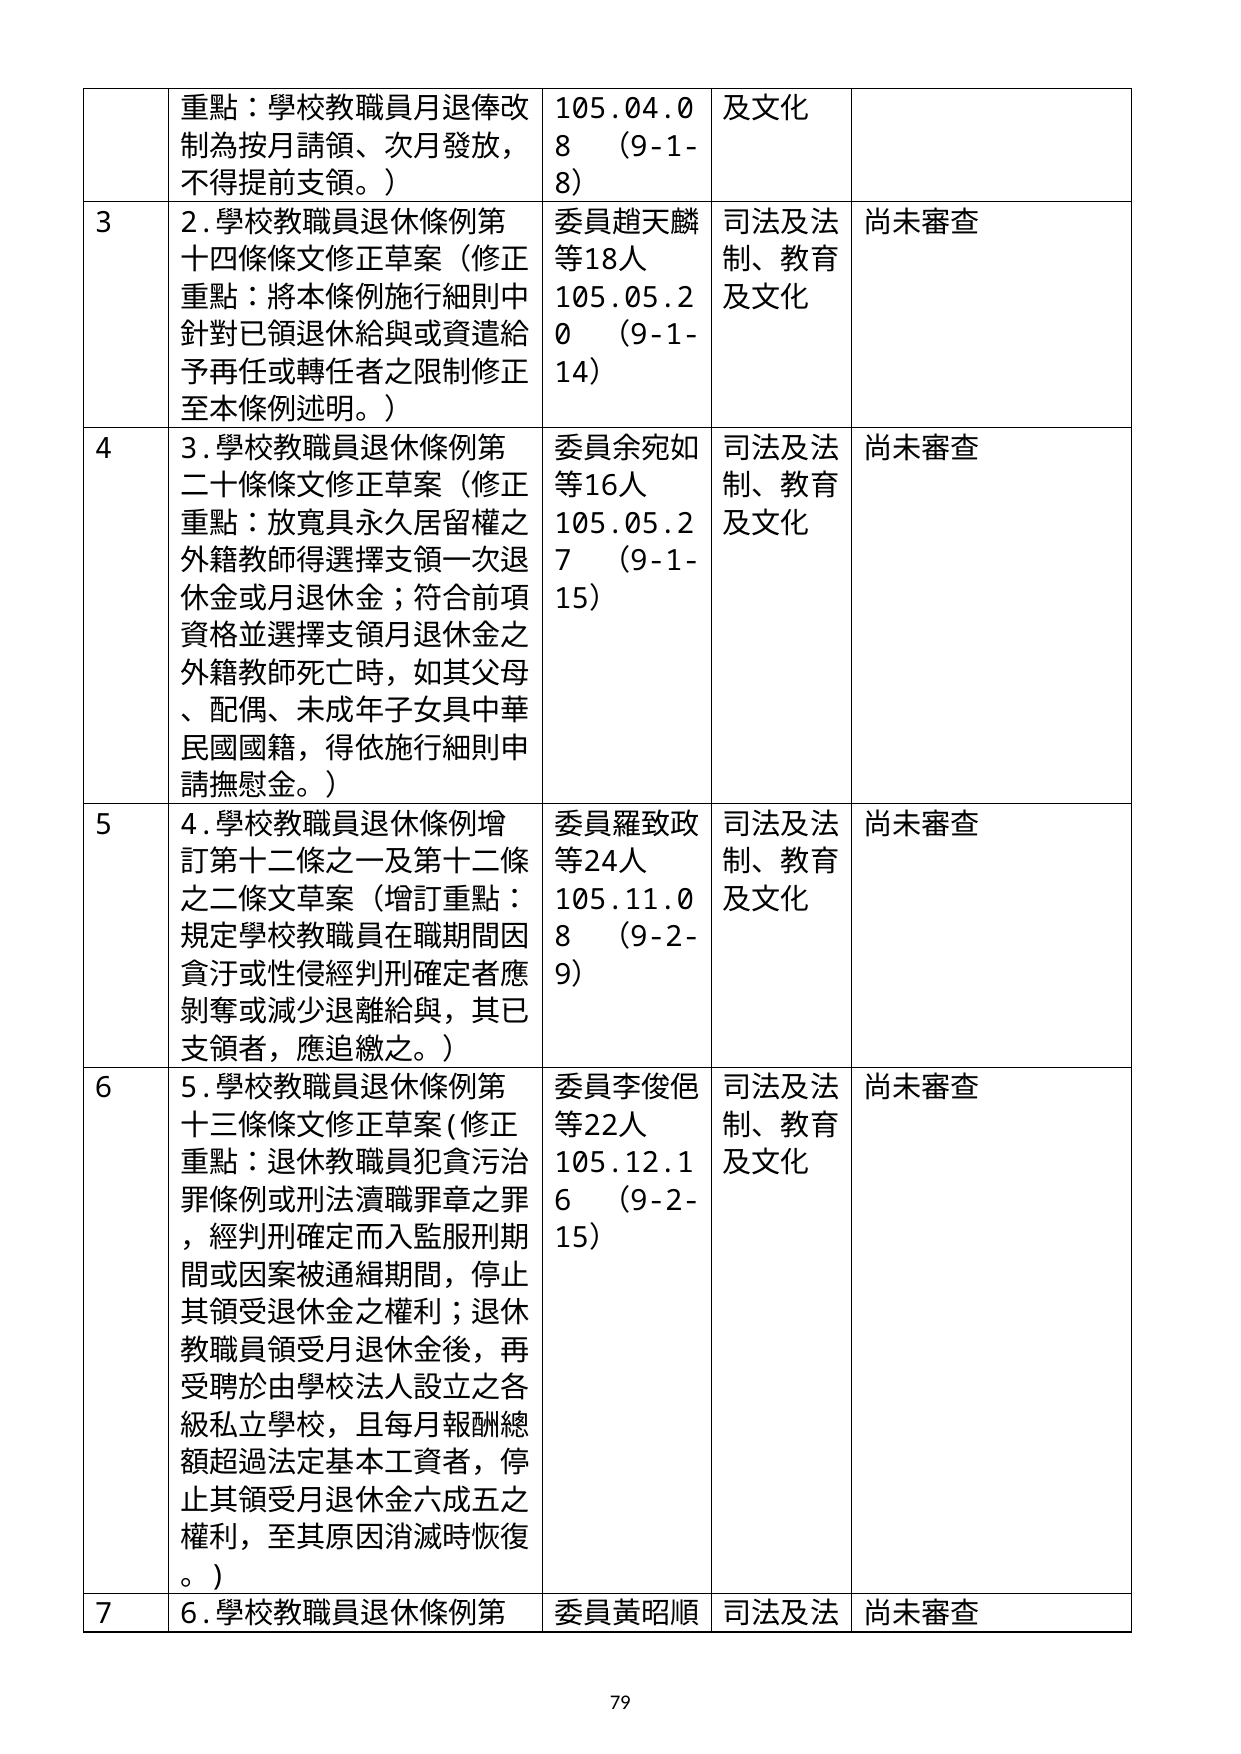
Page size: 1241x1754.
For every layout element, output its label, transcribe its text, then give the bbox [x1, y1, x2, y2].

table_cell 重點：學校教職員月退俸改制為按月請領、次月發放，不得提前支領。） [169, 89, 542, 201]
table_cell 委員李俊俋等22人 105.12.16 （9-2-15） [543, 1068, 711, 1593]
table_cell 3.學校教職員退休條例第二十條條文修正草案（修正重點：放寬具永久居留權之外籍教師得選擇支領一次退休金或月退休金；符合前項資格並選擇支領月退休金之外籍教師死亡時，如其父母、配偶、未成年子女具中華民國國籍，得依施行細則申請撫慰金。） [169, 428, 542, 803]
table_cell 委員黃昭順 [543, 1594, 711, 1631]
table_cell 2.學校教職員退休條例第十四條條文修正草案（修正重點：將本條例施行細則中針對已領退休給與或資遣給予再任或轉任者之限制修正至本條例述明。） [169, 202, 542, 427]
table_cell [84, 89, 168, 201]
table_cell 尚未審查 [852, 804, 1131, 1067]
table_cell 司法及法 [712, 1594, 851, 1631]
table_cell 4 [84, 428, 168, 803]
table_cell 6.學校教職員退休條例第 [169, 1594, 542, 1631]
table_cell [852, 89, 1131, 201]
table_cell 司法及法制、教育及文化 [712, 1068, 851, 1593]
table_cell 司法及法制、教育及文化 [712, 202, 851, 427]
table_cell 及文化 [712, 89, 851, 201]
table_cell 7 [84, 1594, 168, 1631]
table_cell 尚未審查 [852, 1068, 1131, 1593]
table_cell 3 [84, 202, 168, 427]
table_cell 司法及法制、教育及文化 [712, 804, 851, 1067]
table_cell 委員余宛如等16人 105.05.27 （9-1-15） [543, 428, 711, 803]
table_cell 委員羅致政等24人 105.11.08 （9-2-9） [543, 804, 711, 1067]
table_cell 尚未審查 [852, 202, 1131, 427]
table_cell 尚未審查 [852, 1594, 1131, 1631]
table_cell 司法及法制、教育及文化 [712, 428, 851, 803]
table_cell 尚未審查 [852, 428, 1131, 803]
table_cell 4.學校教職員退休條例增訂第十二條之一及第十二條之二條文草案（增訂重點：規定學校教職員在職期間因貪汙或性侵經判刑確定者應剝奪或減少退離給與，其已支領者，應追繳之。） [169, 804, 542, 1067]
table_cell 5 [84, 804, 168, 1067]
table_cell 委員趙天麟等18人 105.05.20 （9-1-14） [543, 202, 711, 427]
table_cell 6 [84, 1068, 168, 1593]
table_cell 5.學校教職員退休條例第十三條條文修正草案(修正重點：退休教職員犯貪污治罪條例或刑法瀆職罪章之罪，經判刑確定而入監服刑期間或因案被通緝期間，停止其領受退休金之權利；退休教職員領受月退休金後，再受聘於由學校法人設立之各級私立學校，且每月報酬總額超過法定基本工資者，停止其領受月退休金六成五之權利，至其原因消滅時恢復。) [169, 1068, 542, 1593]
table_cell 105.04.08 （9-1-8） [543, 89, 711, 201]
